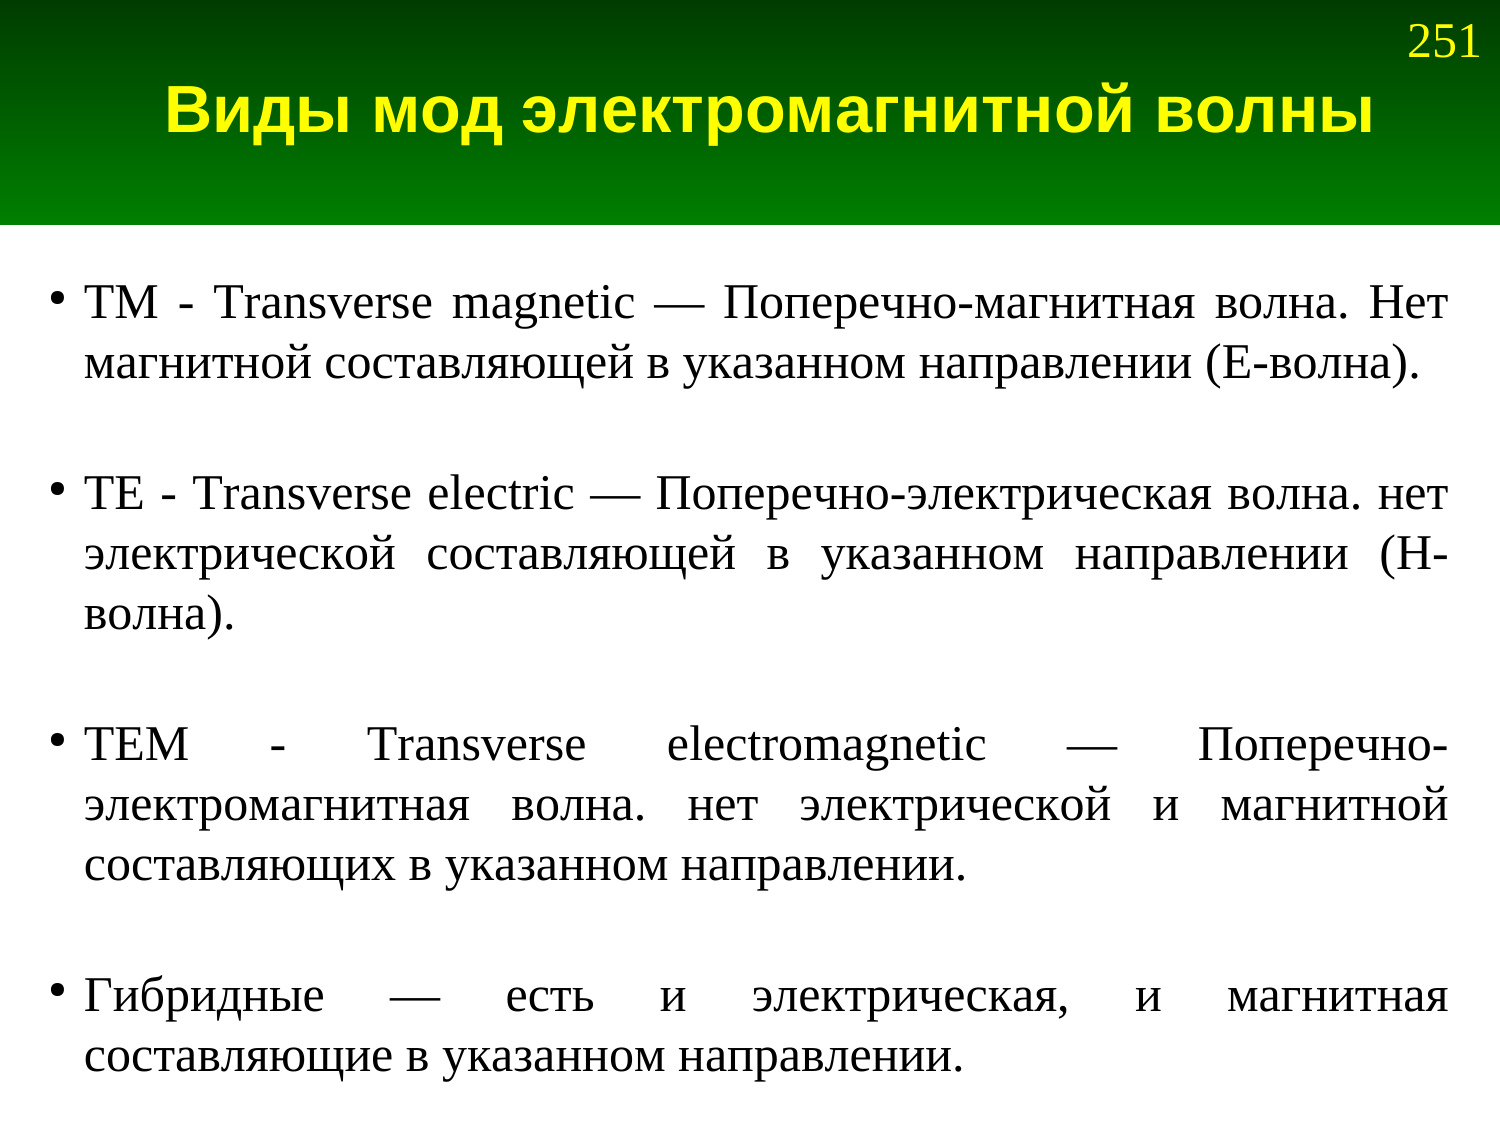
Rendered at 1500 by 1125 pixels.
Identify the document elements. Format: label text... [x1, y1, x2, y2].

text_box TM - Transverse magnetic — Поперечно-магнитная волна. Нет магнитной составляющей в указанном направлении (E-волна). TE - Transverse electric — Поперечно-электрическая волна. нет электрической составляющей в указанном направлении (H-волна). TEM - Transverse electromagnetic — Поперечно-электромагнитная волна. нет электрической и магнитной составляющих в указанном направлении. Гибридные — есть и электрическая, и магнитная составляющие в указанном направлении. [33, 261, 1465, 1090]
title Виды мод электромагнитной волны [100, 7, 1441, 204]
